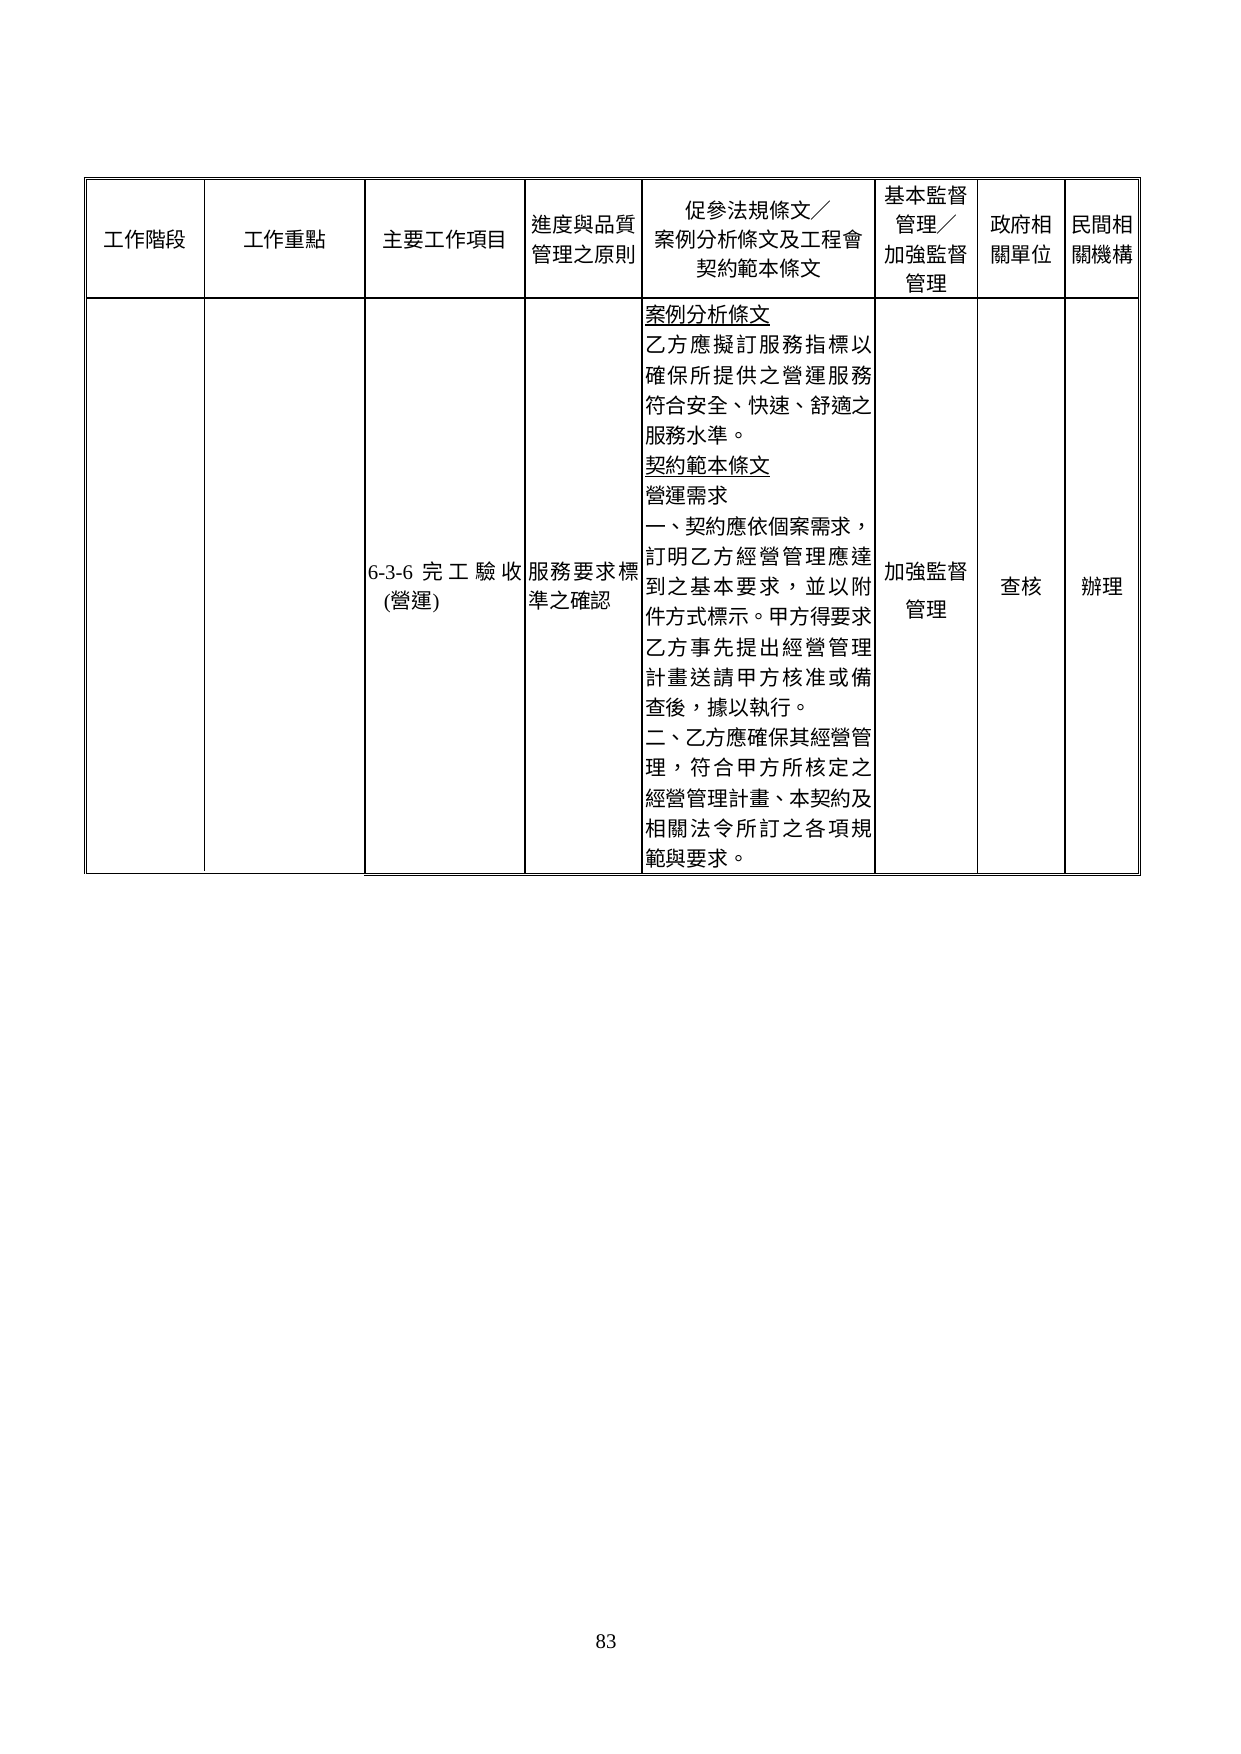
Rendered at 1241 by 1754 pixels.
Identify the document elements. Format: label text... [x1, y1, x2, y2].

table_header 工作階段 [87, 180, 204, 297]
table_cell 查核 [978, 299, 1064, 872]
table_header 民間相關機構 [1066, 180, 1138, 297]
table_cell [87, 299, 204, 872]
table_cell 案例分析條文 乙方應擬訂服務指標以確保所提供之營運服務符合安全、快速、舒適之服務水準。 契約範本條文 營運需求 一、契約應依個案需求，訂明乙方經營管理應達到之基本要求，並以附件方式標示。甲方得要求乙方事先提出經營管理計畫送請甲方核准或備查後，據以執行。 二、乙方應確保其經營管理，符合甲方所核定之經營管理計畫、本契約及相關法令所訂之各項規範與要求。 [643, 299, 874, 872]
table_cell 服務要求標準之確認 [526, 299, 641, 872]
table_header 主要工作項目 [366, 180, 524, 297]
table_cell [204, 299, 364, 872]
table_header 工作重點 [205, 180, 364, 297]
table_cell 加強監督管理 [876, 299, 977, 872]
table_header 促參法規條文／ 案例分析條文及工程會契約範本條文 [643, 180, 874, 297]
table_header 基本監督管理／ 加強監督管理 [876, 180, 977, 297]
table_header 進度與品質管理之原則 [526, 180, 641, 297]
table_header 政府相關單位 [978, 180, 1064, 297]
table_cell 6-3-6完工驗收(營運) [366, 299, 524, 872]
table_cell 辦理 [1066, 299, 1138, 872]
